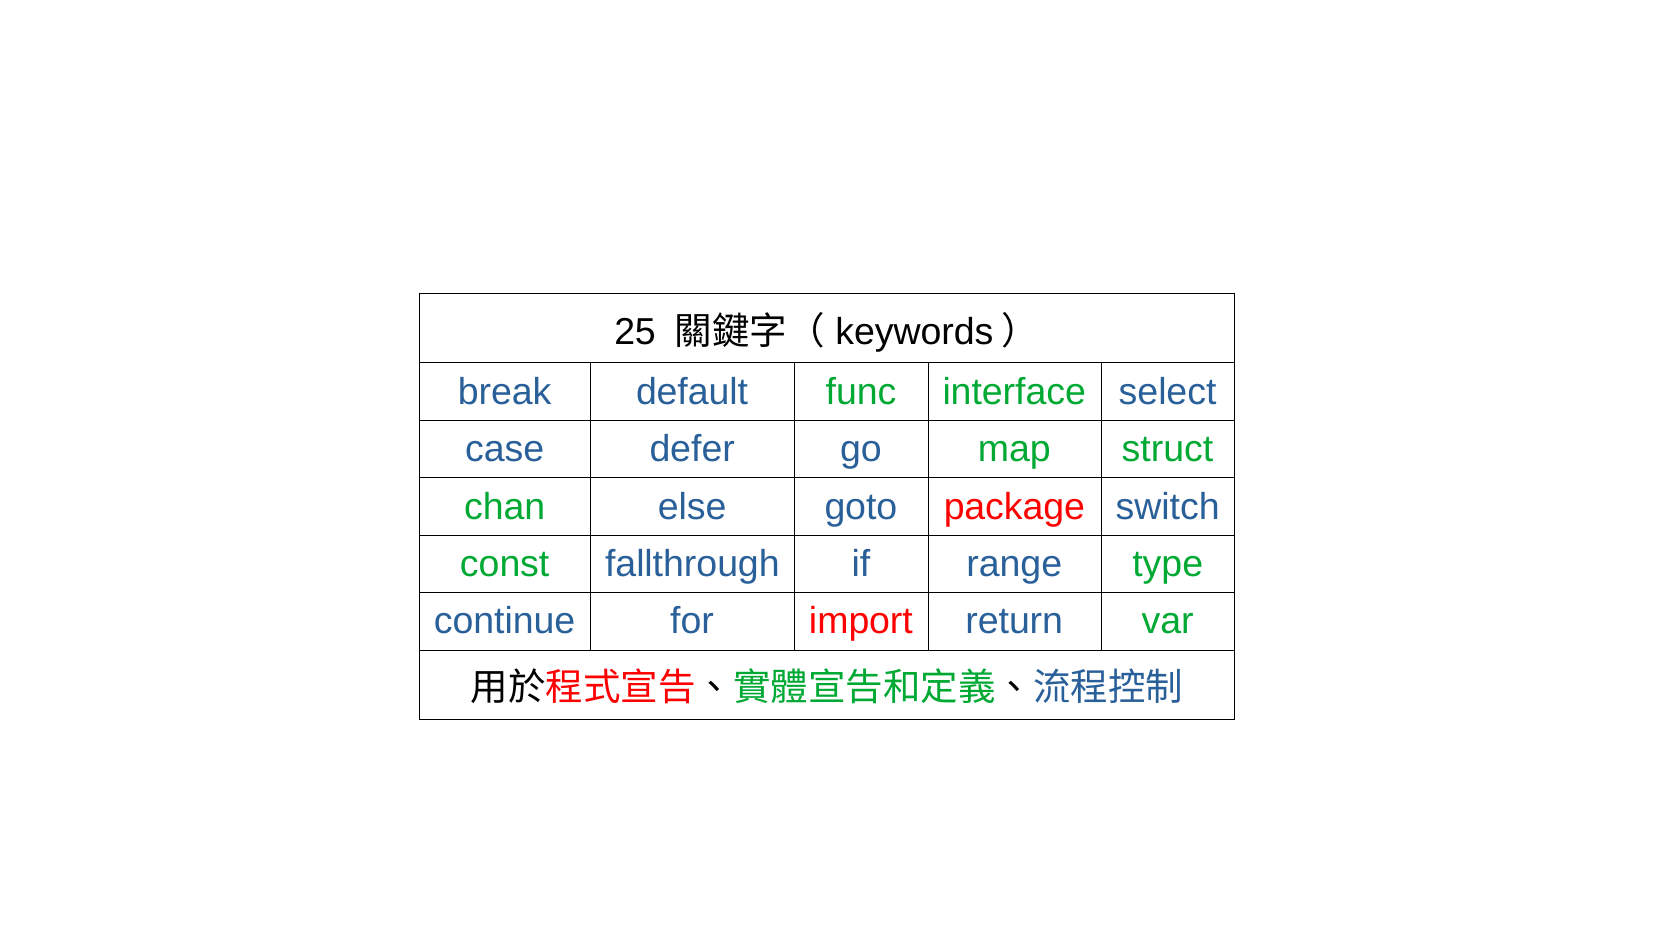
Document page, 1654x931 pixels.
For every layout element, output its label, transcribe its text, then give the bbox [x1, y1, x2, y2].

table_cell map [929, 421, 1101, 477]
table_cell goto [795, 478, 928, 535]
table_cell case [420, 421, 590, 477]
table_cell struct [1102, 421, 1234, 477]
table_cell return [929, 593, 1101, 650]
table_cell fallthrough [591, 536, 794, 592]
table_cell package [929, 478, 1101, 535]
table_cell 用於程式宣告、實體宣告和定義、流程控制 [420, 651, 1234, 719]
table_cell var [1102, 593, 1234, 650]
table_cell switch [1102, 478, 1234, 535]
table_cell chan [420, 478, 590, 535]
table_cell if [795, 536, 928, 592]
table_cell func [795, 363, 928, 420]
table_cell for [591, 593, 794, 650]
table_cell select [1102, 363, 1234, 420]
table_cell const [420, 536, 590, 592]
table_header 25 關鍵字（keywords） [420, 294, 1234, 362]
table_cell defer [591, 421, 794, 477]
table_cell go [795, 421, 928, 477]
table_cell else [591, 478, 794, 535]
table_cell interface [929, 363, 1101, 420]
table_cell range [929, 536, 1101, 592]
table_cell type [1102, 536, 1234, 592]
table_cell break [420, 363, 590, 420]
table_cell default [591, 363, 794, 420]
table_cell continue [420, 593, 590, 650]
table_cell import [795, 593, 928, 650]
